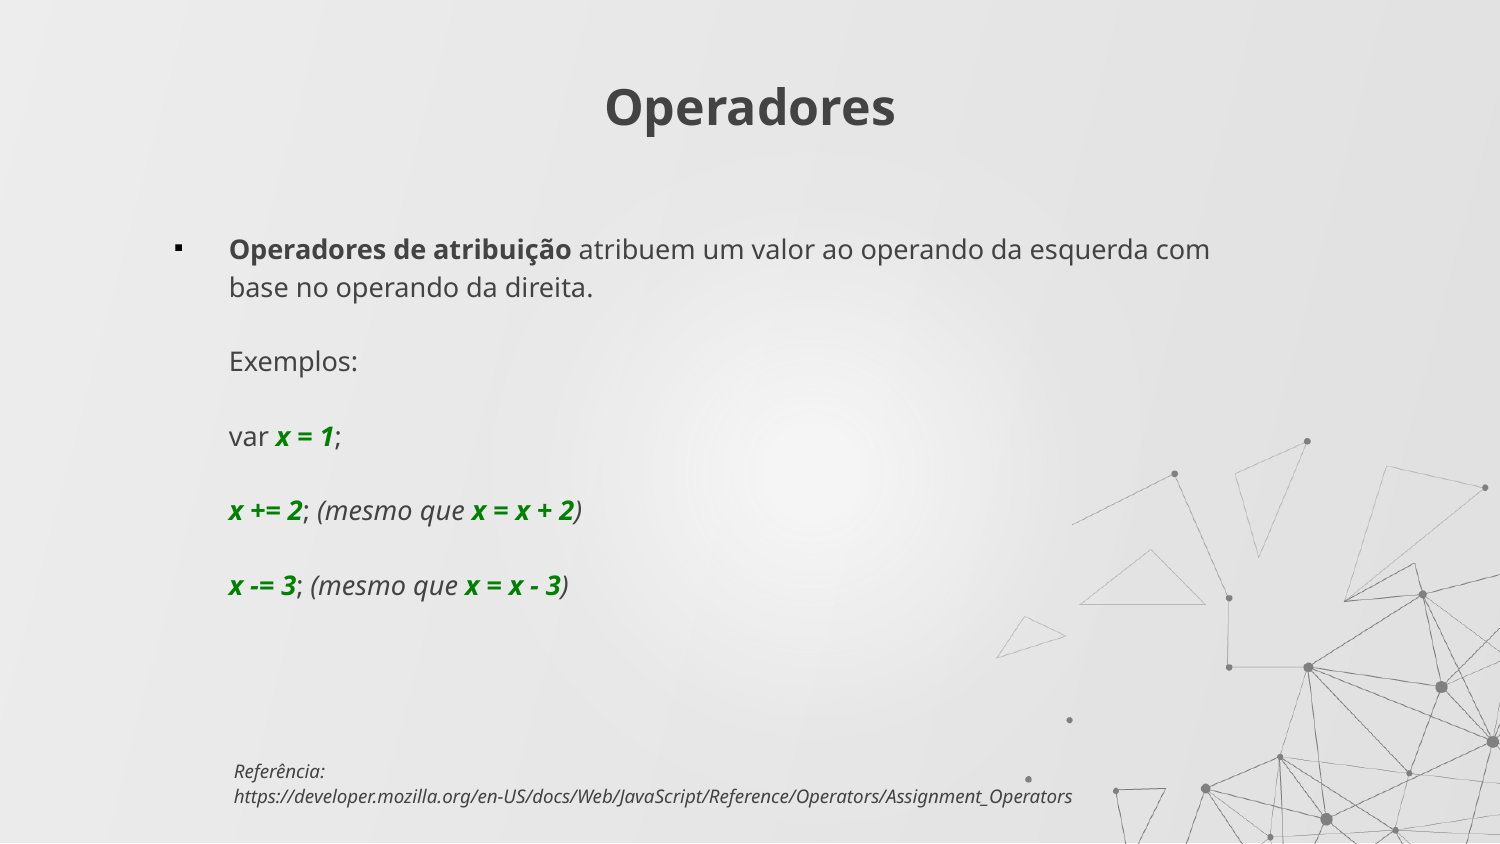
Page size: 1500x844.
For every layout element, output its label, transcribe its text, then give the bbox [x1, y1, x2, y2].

picture [0, 0, 1500, 844]
text_box Referência: https://developer.mozilla.org/en-US/docs/Web/JavaScript/Reference/Operators/Assignment_Operators [219, 750, 1336, 841]
title Operadores [60, 60, 1441, 216]
list Operadores de atribuição atribuem um valor ao operando da esquerda com base no operando da direita. Exemplos: var x = 1; x += 2; (mesmo que x = x + 2) x -= 3; (mesmo que x = x - 3) [142, 216, 1278, 455]
